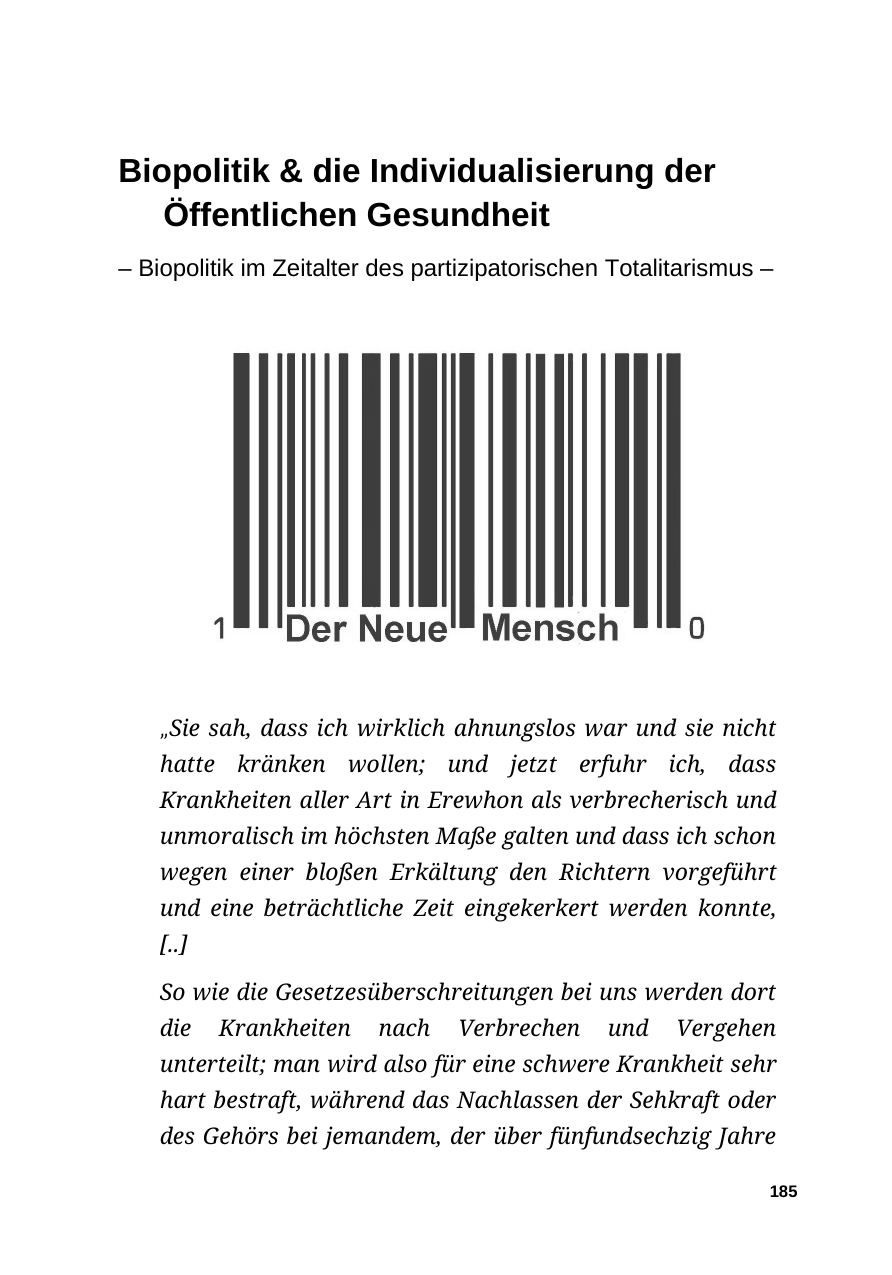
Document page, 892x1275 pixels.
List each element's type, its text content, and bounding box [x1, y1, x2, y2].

text – Biopolitik im Zeitalter des partizipatorischen Totalitarismus – [118, 254, 797, 281]
text „Sie sah, dass ich wirklich ahnungslos war und sie nicht hatte kränken wollen; und jetzt erfuhr ich, dass Krankheiten aller Art in Erewhon als verbrecherisch und unmoralisch im höchsten Maße galten und dass ich schon wegen einer bloßen Erkältung den Richtern vorgeführt und eine beträchtliche Zeit eingekerkert werden konnte, [..] [159, 712, 779, 959]
picture [200, 346, 716, 648]
text So wie die Gesetzesüberschreitungen bei uns werden dort die Krankheiten nach Verbrechen und Vergehen unterteilt; man wird also für eine schwere Krankheit sehr hart bestraft, während das Nachlassen der Sehkraft oder des Gehörs bei jemandem, der über fünfundsechzig Jahre [159, 976, 779, 1151]
subtitle Biopolitik & die Individualisierung der Öffentlichen Gesundheit [118, 151, 797, 233]
